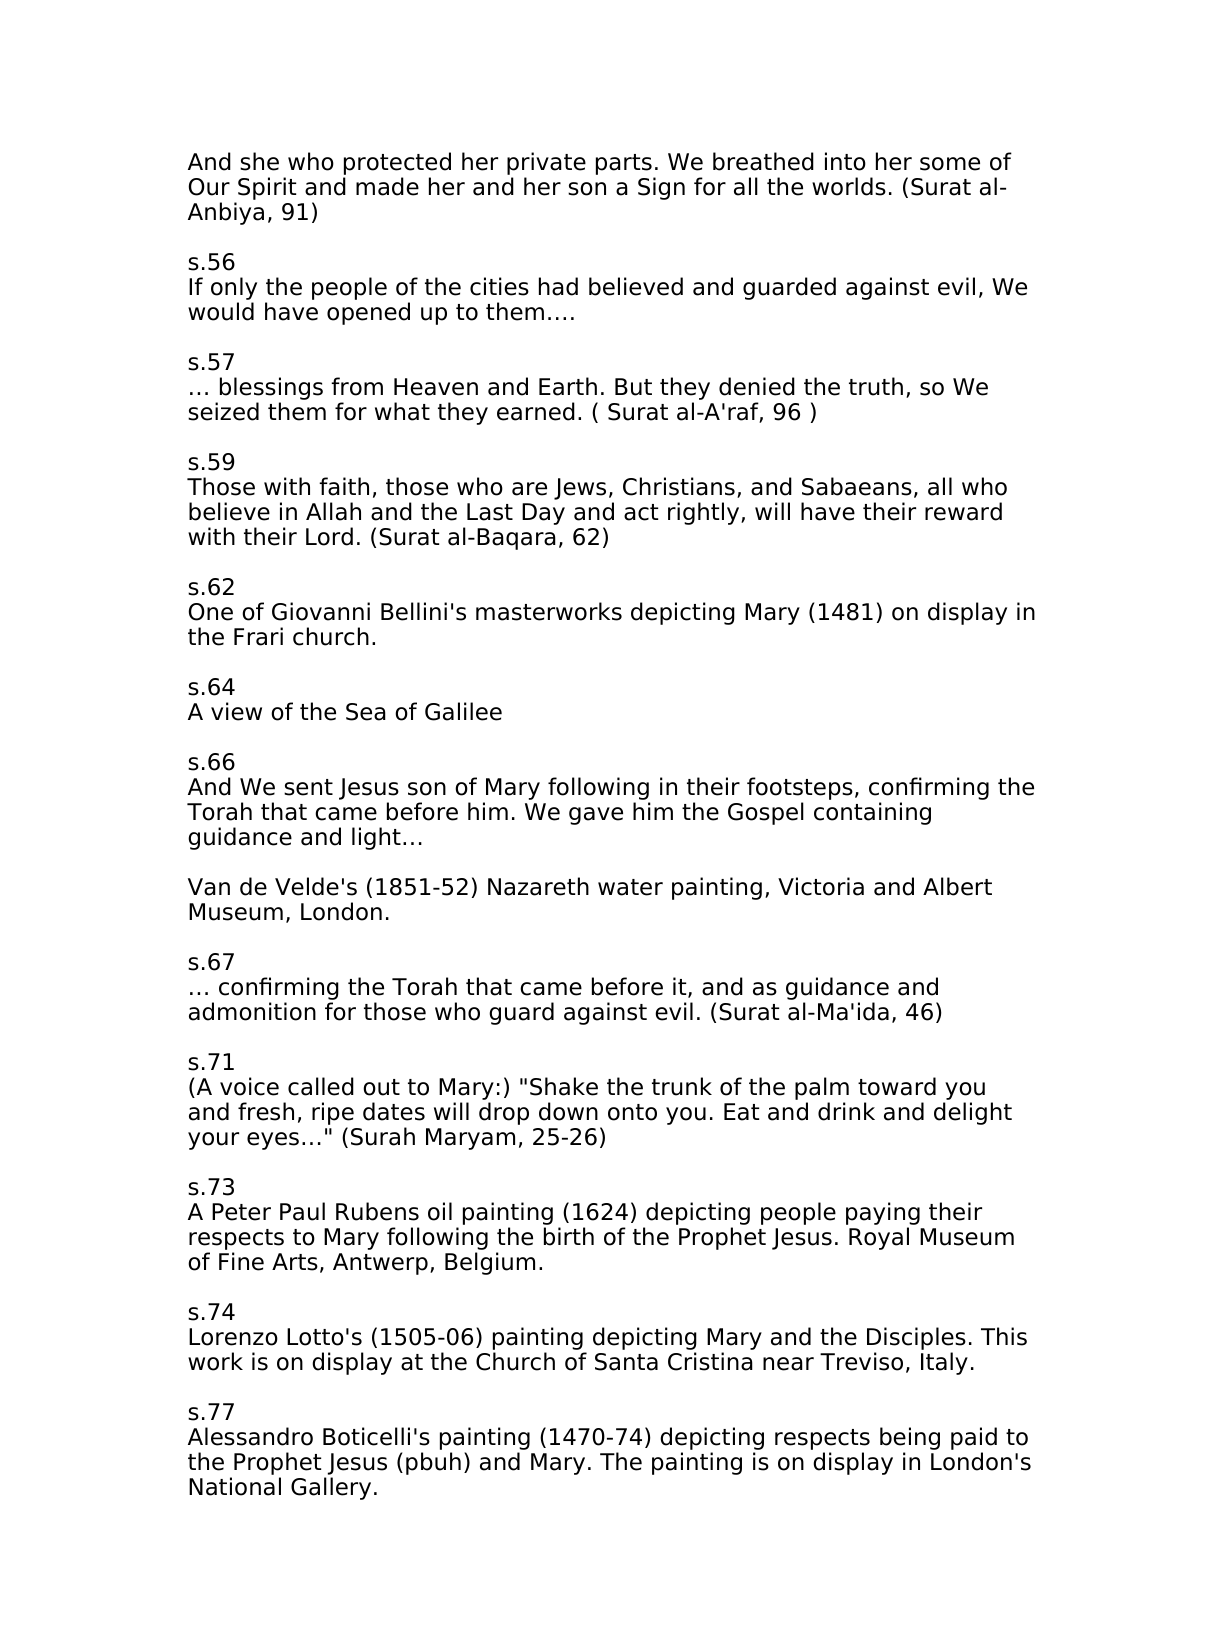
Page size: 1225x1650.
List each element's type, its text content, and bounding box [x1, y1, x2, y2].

text s.77 [187, 1400, 1037, 1425]
text Van de Velde's (1851-52) Nazareth water painting, Victoria and Albert Museum, London. [187, 875, 1037, 925]
text One of Giovanni Bellini's masterworks depicting Mary (1481) on display in the Frari church. [187, 600, 1037, 650]
text Lorenzo Lotto's (1505-06) painting depicting Mary and the Disciples. This work is on display at the Church of Santa Cristina near Treviso, Italy. [187, 1325, 1037, 1375]
text A Peter Paul Rubens oil painting (1624) depicting people paying their respects to Mary following the birth of the Prophet Jesus. Royal Museum of Fine Arts, Antwerp, Belgium. [187, 1200, 1037, 1275]
text s.64 [187, 675, 1037, 700]
text s.57 [187, 350, 1037, 375]
text s.62 [187, 575, 1037, 600]
text And We sent Jesus son of Mary following in their footsteps, confirming the Torah that came before him. We gave him the Gospel containing guidance and light… [187, 775, 1037, 850]
text s.73 [187, 1175, 1037, 1200]
text If only the people of the cities had believed and guarded against evil, We would have opened up to them…. [187, 275, 1037, 325]
text (A voice called out to Mary:) "Shake the trunk of the palm toward you and fresh, ripe dates will drop down onto you. Eat and drink and delight your eyes…" (Surah Maryam, 25-26) [187, 1075, 1037, 1150]
text Those with faith, those who are Jews, Christians, and Sabaeans, all who believe in Allah and the Last Day and act rightly, will have their reward with their Lord. (Surat al-Baqara, 62) [187, 475, 1037, 550]
text … blessings from Heaven and Earth. But they denied the truth, so We seized them for what they earned. ( Surat al-A'raf, 96 ) [187, 375, 1037, 425]
text s.59 [187, 450, 1037, 475]
text s.56 [187, 250, 1037, 275]
text s.67 [187, 950, 1037, 975]
text s.66 [187, 750, 1037, 775]
text s.71 [187, 1050, 1037, 1075]
text s.74 [187, 1300, 1037, 1325]
text … confirming the Torah that came before it, and as guidance and admonition for those who guard against evil. (Surat al-Ma'ida, 46) [187, 975, 1037, 1025]
text Alessandro Boticelli's painting (1470-74) depicting respects being paid to the Prophet Jesus (pbuh) and Mary. The painting is on display in London's National Gallery. [187, 1425, 1037, 1500]
text A view of the Sea of Galilee [187, 700, 1037, 725]
text And she who protected her private parts. We breathed into her some of Our Spirit and made her and her son a Sign for all the worlds. (Surat al-Anbiya, 91) [187, 150, 1037, 225]
